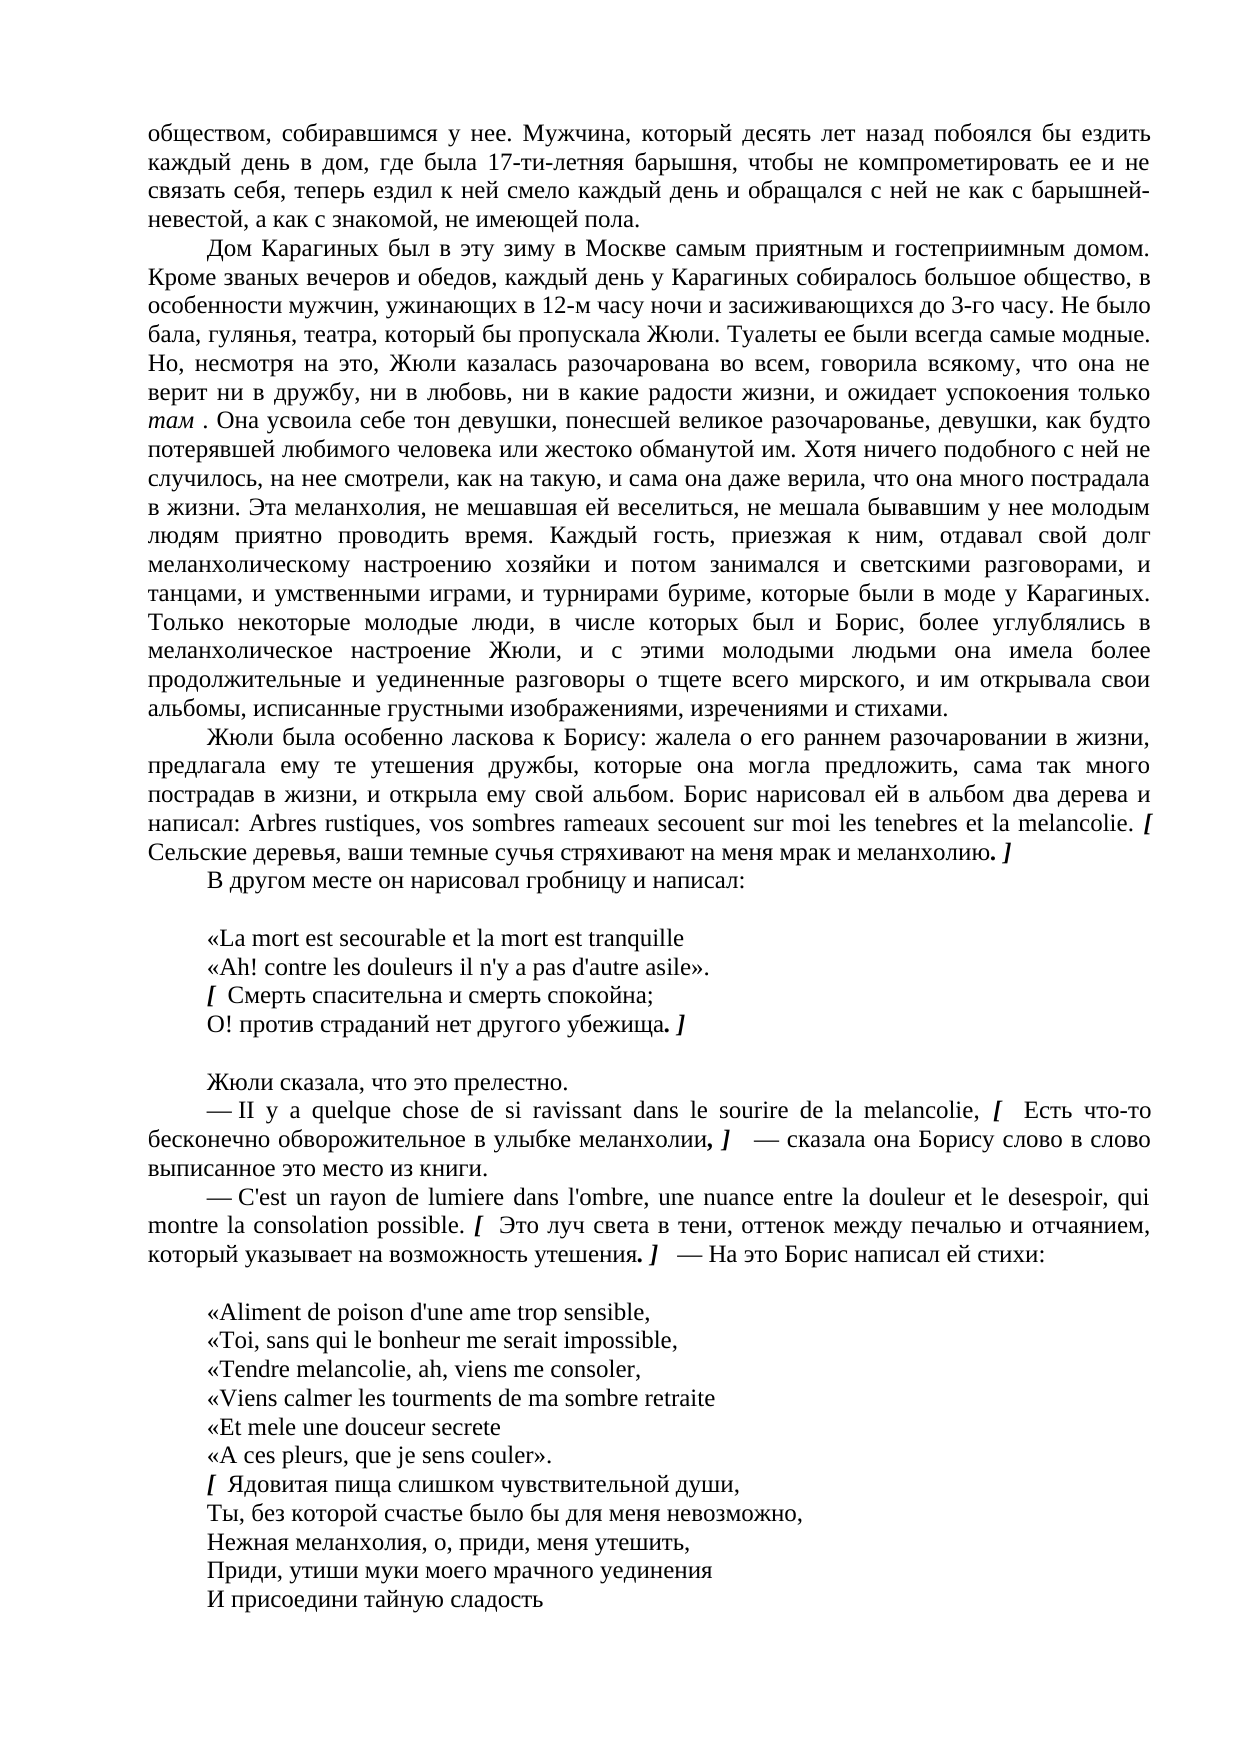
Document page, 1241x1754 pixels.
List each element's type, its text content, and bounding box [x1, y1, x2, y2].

text «Aliment de poison d'une ame trop sensible, [148, 1297, 1089, 1326]
text Ты, без которой счастье было бы для меня невозможно, [148, 1498, 1089, 1527]
text Дом Карагиных был в эту зиму в Москве самым приятным и гостеприимным домом. Кроме званых вечеров и обедов, каждый день у Карагиных собиралось большое общество, в особенности мужчин, ужинающих в 12-м часу ночи и засиживающихся до 3-го часу. Не было бала, гулянья, театра, который бы пропускала Жюли. Туалеты ее были всегда самые модные. Но, несмотря на это, Жюли казалась разочарована во всем, говорила всякому, что она не верит ни в дружбу, ни в любовь, ни в какие радости жизни, и ожидает успокоения только там . Она усвоила себе тон девушки, понесшей великое разочарованье, девушки, как будто потерявшей любимого человека или жестоко обманутой им. Хотя ничего подобного с ней не случилось, на нее смотрели, как на такую, и сама она даже верила, что она много пострадала в жизни. Эта меланхолия, не мешавшая ей веселиться, не мешала бывавшим у нее молодым людям приятно проводить время. Каждый гость, приезжая к ним, отдавал свой долг меланхолическому настроению хозяйки и потом занимался и светскими разговорами, и танцами, и умственными играми, и турнирами буриме, которые были в моде у Карагиных. Только некоторые молодые люди, в числе которых был и Борис, более углублялись в меланхолическое настроение Жюли, и с этими молодыми людьми она имела более продолжительные и уединенные разговоры о тщете всего мирского, и им открывала свои альбомы, исписанные грустными изображениями, изречениями и стихами. [148, 233, 1152, 722]
text «La mort est secourable et la mort est tranquille [148, 923, 1089, 952]
text В другом месте он нарисовал гробницу и написал: [148, 866, 1152, 894]
text [ Смерть спасительна и смерть спокойна; [148, 981, 1089, 1009]
text «A ces pleurs, que je sens couler». [148, 1441, 1089, 1469]
text «Toi, sans qui le bonheur me serait impossible, [148, 1326, 1089, 1354]
text обществом, собиравшимся у нее. Мужчина, который десять лет назад побоялся бы ездить каждый день в дом, где была 17-ти-летняя барышня, чтобы не компрометировать ее и не связать себя, теперь ездил к ней смело каждый день и обращался с ней не как с барышней-невестой, а как с знакомой, не имеющей пола. [148, 118, 1152, 233]
text И присоедини тайную сладость [148, 1584, 1089, 1613]
text Нежная меланхолия, о, приди, меня утешить, [148, 1527, 1089, 1556]
text «Et mele une douceur secrete [148, 1412, 1089, 1441]
text — C'est un rayon de lumiere dans l'ombre, une nuance entre la douleur et le desespoir, qui montre la consolation possible. [ Это луч света в тени, оттенок между печалью и отчаянием, который указывает на возможность утешения. ] — На это Борис написал ей стихи: [148, 1182, 1152, 1268]
text Приди, утиши муки моего мрачного уединения [148, 1556, 1089, 1584]
text Жюли была особенно ласкова к Борису: жалела о его раннем разочаровании в жизни, предлагала ему те утешения дружбы, которые она могла предложить, сама так много пострадав в жизни, и открыла ему свой альбом. Борис нарисовал ей в альбом два дерева и написал: Arbres rustiques, vos sombres rameaux secouent sur moi les tenebres et la melancolie. [ Сельские деревья, ваши темные сучья стряхивают на меня мрак и меланхолию. ] [148, 722, 1152, 866]
text «Ah! contre les douleurs il n'y a pas d'autre asile». [148, 952, 1089, 981]
text — II y a quelque chose de si ravissant dans le sourire de la melancolie, [ Есть что-то бесконечно обворожительное в улыбке меланхолии, ] — сказала она Борису слово в слово выписанное это место из книги. [148, 1096, 1152, 1182]
text «Tendre melancolie, ah, viens me consoler, [148, 1354, 1089, 1383]
text «Viens calmer les tourments de ma sombre retraite [148, 1383, 1089, 1412]
text [ Ядовитая пища слишком чувствительной души, [148, 1469, 1089, 1498]
text Жюли сказала, что это прелестно. [148, 1067, 1152, 1096]
text О! против страданий нет другого убежища. ] [148, 1009, 1089, 1038]
